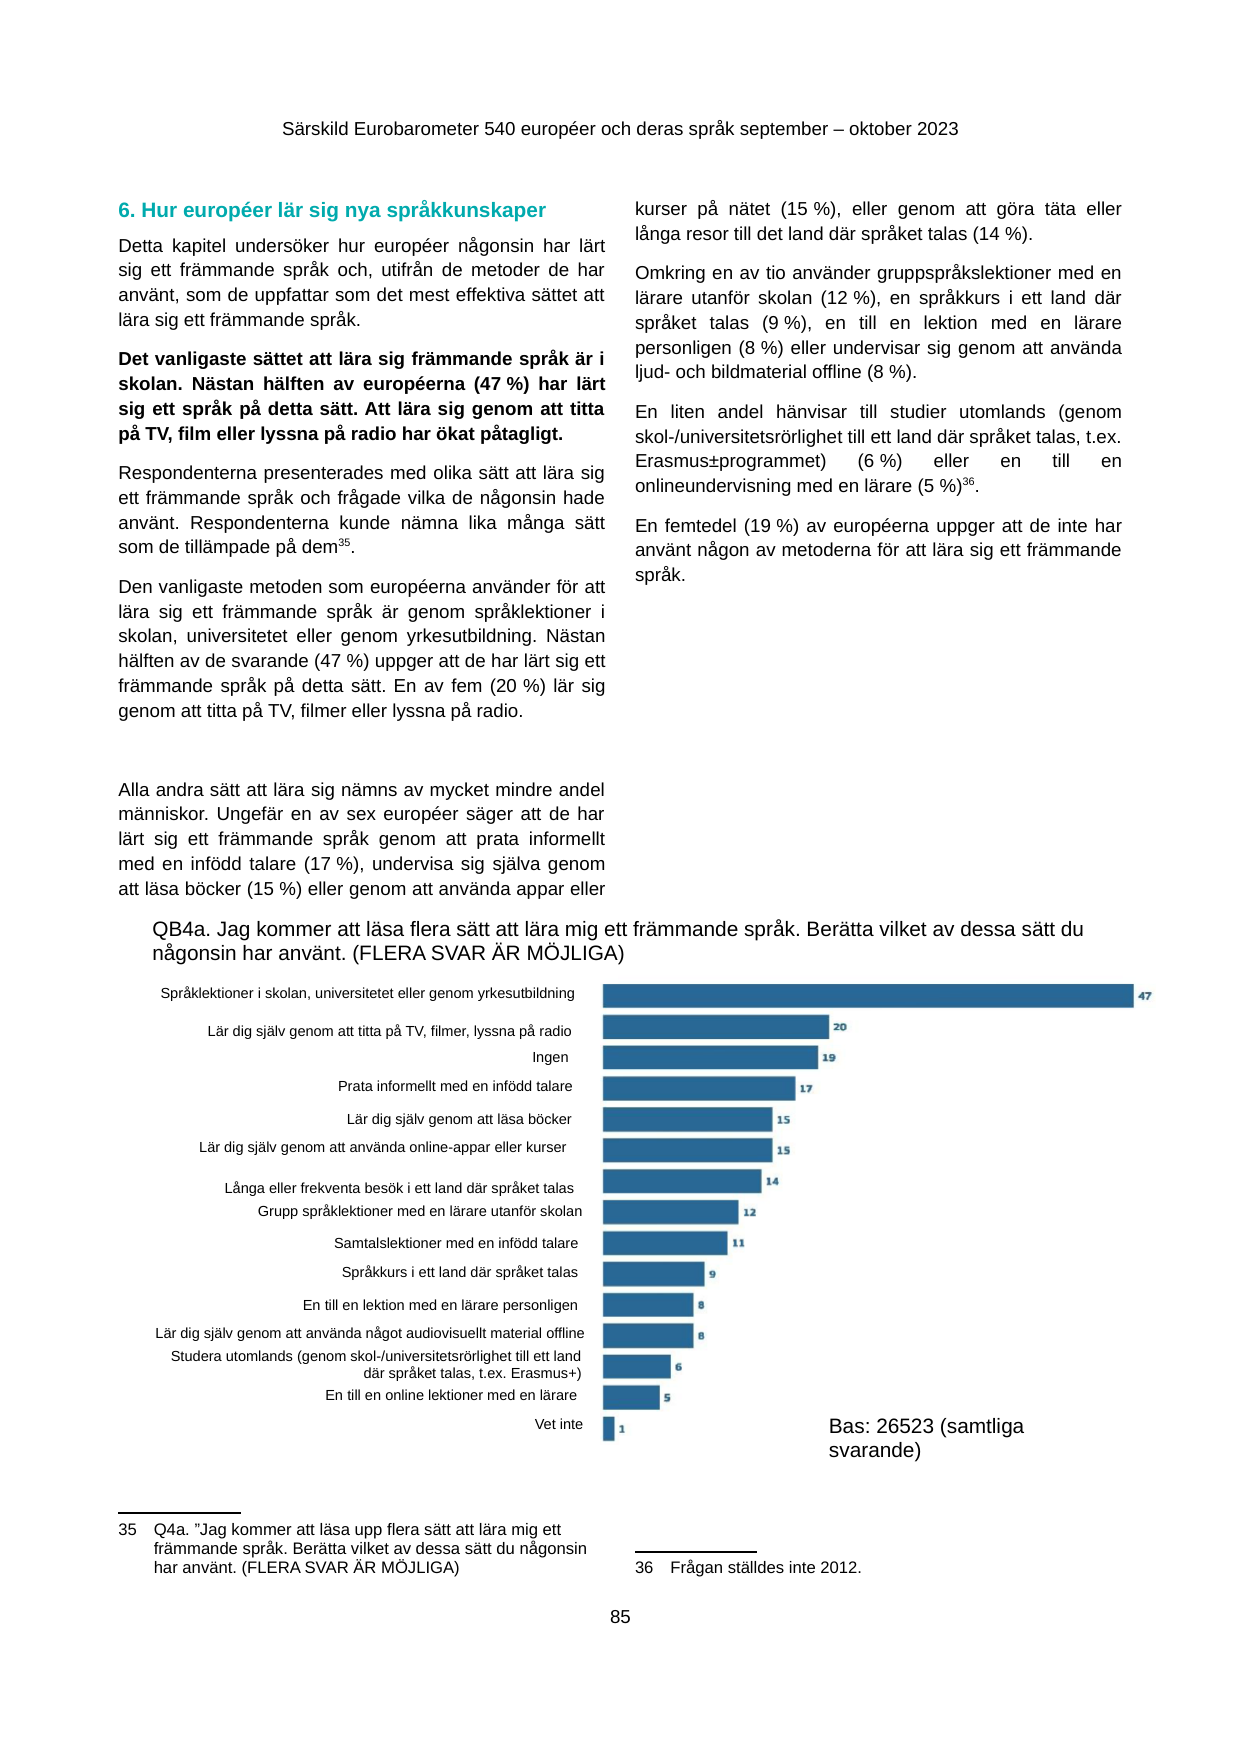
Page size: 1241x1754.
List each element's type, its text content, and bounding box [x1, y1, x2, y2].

text Alla andra sätt att lära sig nämns av mycket mindre andel människor. Ungefär en av sex européer säger att de har lärt sig ett främmande språk genom att prata informellt med en infödd talare (17 %), undervisa sig själva genom att läsa böcker (15 %) eller genom att använda appar eller [118, 778, 605, 899]
text En liten andel hänvisar till studier utomlands (genom skol-/universitetsrörlighet till ett land där språket talas, t.ex. Erasmus±programmet) (6 %) eller en till en onlineundervisning med en lärare (5 %). [635, 401, 1122, 497]
text En femtedel (19 %) av européerna uppger att de inte har använt någon av metoderna för att lära sig ett främmande språk. [635, 514, 1122, 586]
subtitle 6. Hur européer lär sig nya språkkunskaper [118, 198, 605, 222]
text kurser på nätet (15 %), eller genom att göra täta eller långa resor till det land där språket talas (14 %). [635, 198, 1122, 244]
text Omkring en av tio använder gruppspråkslektioner med en lärare utanför skolan (12 %), en språkkurs i ett land där språket talas (9 %), en till en lektion med en lärare personligen (8 %) eller undervisar sig genom att använda ljud- och bildmaterial offline (8 %). [635, 262, 1122, 383]
text Den vanligaste metoden som européerna använder för att lära sig ett främmande språk är genom språklektioner i skolan, universitetet eller genom yrkesutbildning. Nästan hälften av de svarande (47 %) uppger att de har lärt sig ett främmande språk på detta sätt. En av fem (20 %) lär sig genom att titta på TV, filmer eller lyssna på radio. [118, 576, 605, 721]
text Detta kapitel undersöker hur européer någonsin har lärt sig ett främmande språk och, utifrån de metoder de har använt, som de uppfattar som det mest effektiva sättet att lära sig ett främmande språk. [118, 234, 605, 330]
text Q4a. ”Jag kommer att läsa upp flera sätt att lära mig ett främmande språk. Berätta vilket av dessa sätt du någonsin har använt. (FLERA SVAR ÄR MÖJLIGA) [118, 1519, 605, 1577]
text Frågan ställdes inte 2012. [635, 1558, 1122, 1577]
picture [600, 975, 1156, 1445]
text Respondenterna presenterades med olika sätt att lära sig ett främmande språk och frågade vilka de någonsin hade använt. Respondenterna kunde nämna lika många sätt som de tillämpade på dem. [118, 462, 605, 558]
text Det vanligaste sättet att lära sig främmande språk är i skolan. Nästan hälften av européerna (47 %) har lärt sig ett språk på detta sätt. Att lära sig genom att titta på TV, film eller lyssna på radio har ökat påtagligt. [118, 348, 605, 444]
